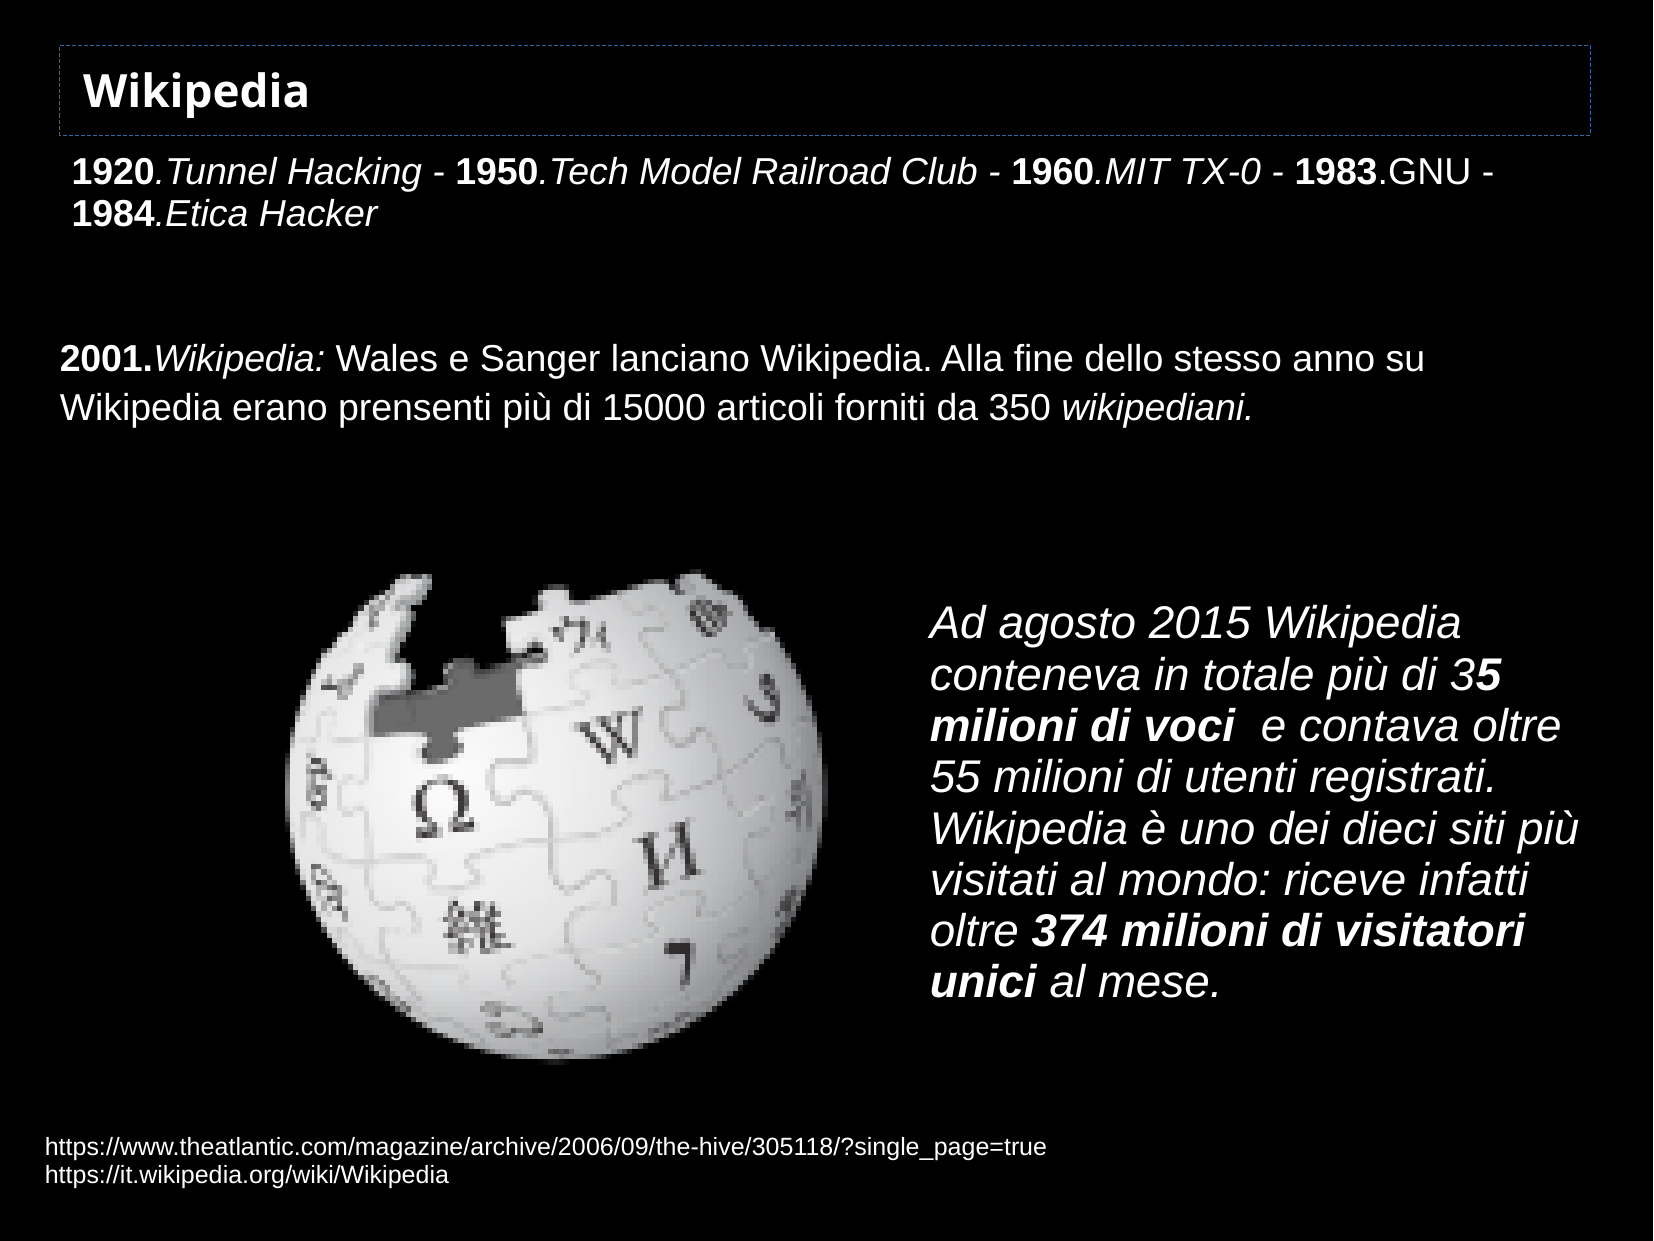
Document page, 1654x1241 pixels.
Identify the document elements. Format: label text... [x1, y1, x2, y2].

text_box https://www.theatlantic.com/magazine/archive/2006/09/the-hive/305118/?single_page=true https://it.wikipedia.org/wiki/Wikipedia [30, 1125, 1646, 1241]
list Wikipedia [59, 45, 1591, 136]
text_box 1920.Tunnel Hacking - 1950.Tech Model Railroad Club - 1960.MIT TX-0 - 1983.GNU - 1984.Etica Hacker [56, 142, 1653, 251]
text_box 2001.Wikipedia: Wales e Sanger lanciano Wikipedia. Alla fine dello stesso anno su Wikipedia erano prensenti più di 15000 articoli forniti da 350 wikipediani. [45, 330, 1606, 499]
picture [285, 569, 828, 1066]
text_box Ad agosto 2015 Wikipedia conteneva in totale più di 35 milioni di voci e contava oltre 55 milioni di utenti registrati. Wikipedia è uno dei dieci siti più visitati al mondo: riceve infatti oltre 374 milioni di visitatori unici al mese. [915, 590, 1621, 1036]
